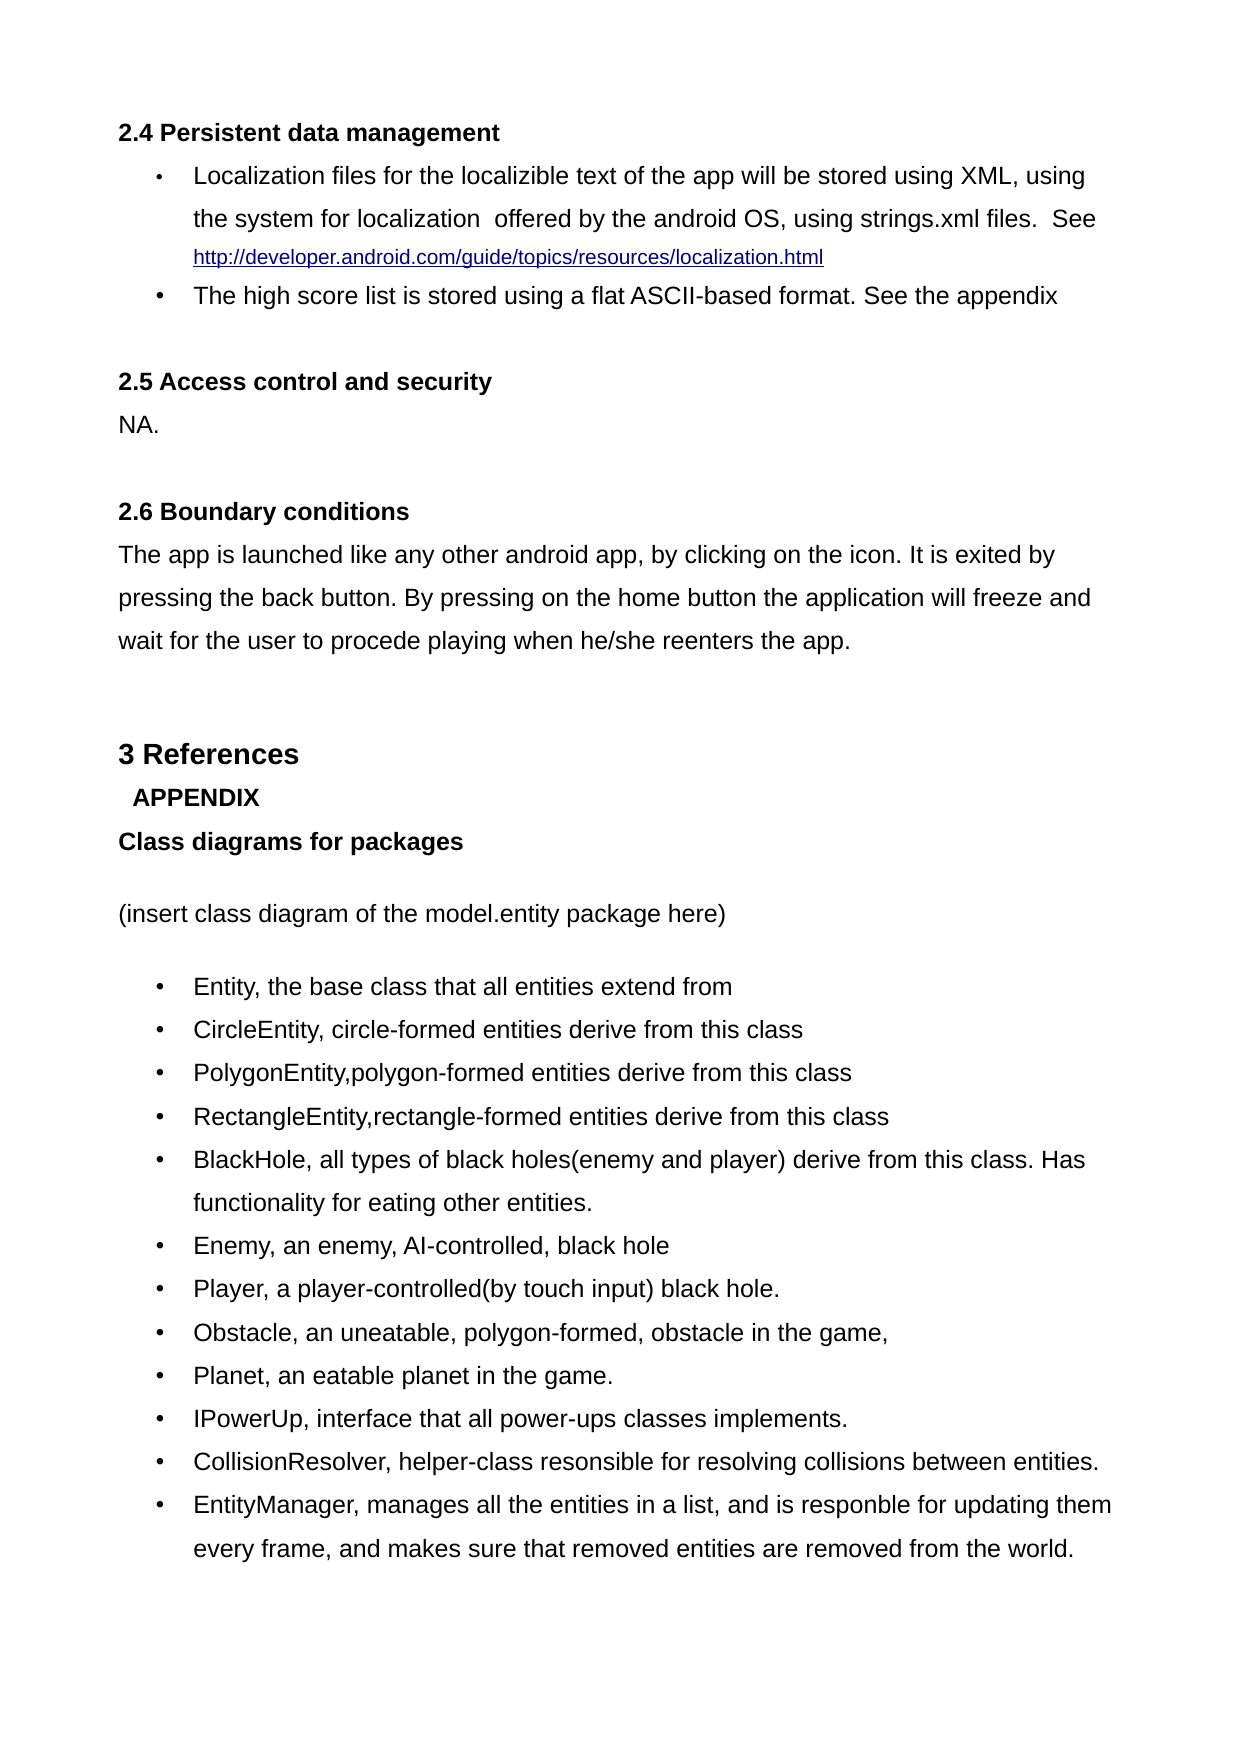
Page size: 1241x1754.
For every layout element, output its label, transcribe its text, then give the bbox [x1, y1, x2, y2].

list BlackHole, all types of black holes(enemy and player) derive from this class. Has functionality for eating other entities. [156, 1145, 1122, 1217]
text APPENDIX [118, 783, 1122, 812]
list IPowerUp, interface that all power-ups classes implements. [156, 1404, 1122, 1433]
text 2.4 Persistent data management [118, 118, 1122, 147]
list Player, a player-controlled(by touch input) black hole. [156, 1274, 1122, 1303]
text NA. [118, 411, 1122, 439]
list Entity, the base class that all entities extend from [156, 972, 1122, 1001]
text 2.6 Boundary conditions [118, 497, 1122, 526]
text Class diagrams for packages [118, 827, 1122, 855]
list Obstacle, an uneatable, polygon-formed, obstacle in the game, [156, 1317, 1122, 1346]
list Enemy, an enemy, AI-controlled, black hole [156, 1231, 1122, 1260]
list Planet, an eatable planet in the game. [156, 1361, 1122, 1389]
list EntityManager, manages all the entities in a list, and is responble for updating them every frame, and makes sure that removed entities are removed from the world. [156, 1490, 1122, 1562]
text 2.5 Access control and security [118, 367, 1122, 396]
list Localization files for the localizible text of the app will be stored using XML, using the system for localization offered by the android OS, using strings.xml files. See http://developer.android.com/guide/topics/resources/localization.html [156, 161, 1122, 269]
list The high score list is stored using a flat ASCII-based format. See the appendix [156, 281, 1122, 310]
subtitle 3 References [118, 737, 1122, 771]
list PolygonEntity,polygon-formed entities derive from this class [156, 1058, 1122, 1087]
list CollisionResolver, helper-class resonsible for resolving collisions between entities. [156, 1447, 1122, 1476]
text The app is launched like any other android app, by clicking on the icon. It is exited by pressing the back button. By pressing on the home button the application will freeze and wait for the user to procede playing when he/she reenters the app. [118, 540, 1122, 655]
text (insert class diagram of the model.entity package here) [118, 899, 1122, 928]
list CircleEntity, circle-formed entities derive from this class [156, 1015, 1122, 1044]
list RectangleEntity,rectangle-formed entities derive from this class [156, 1101, 1122, 1130]
